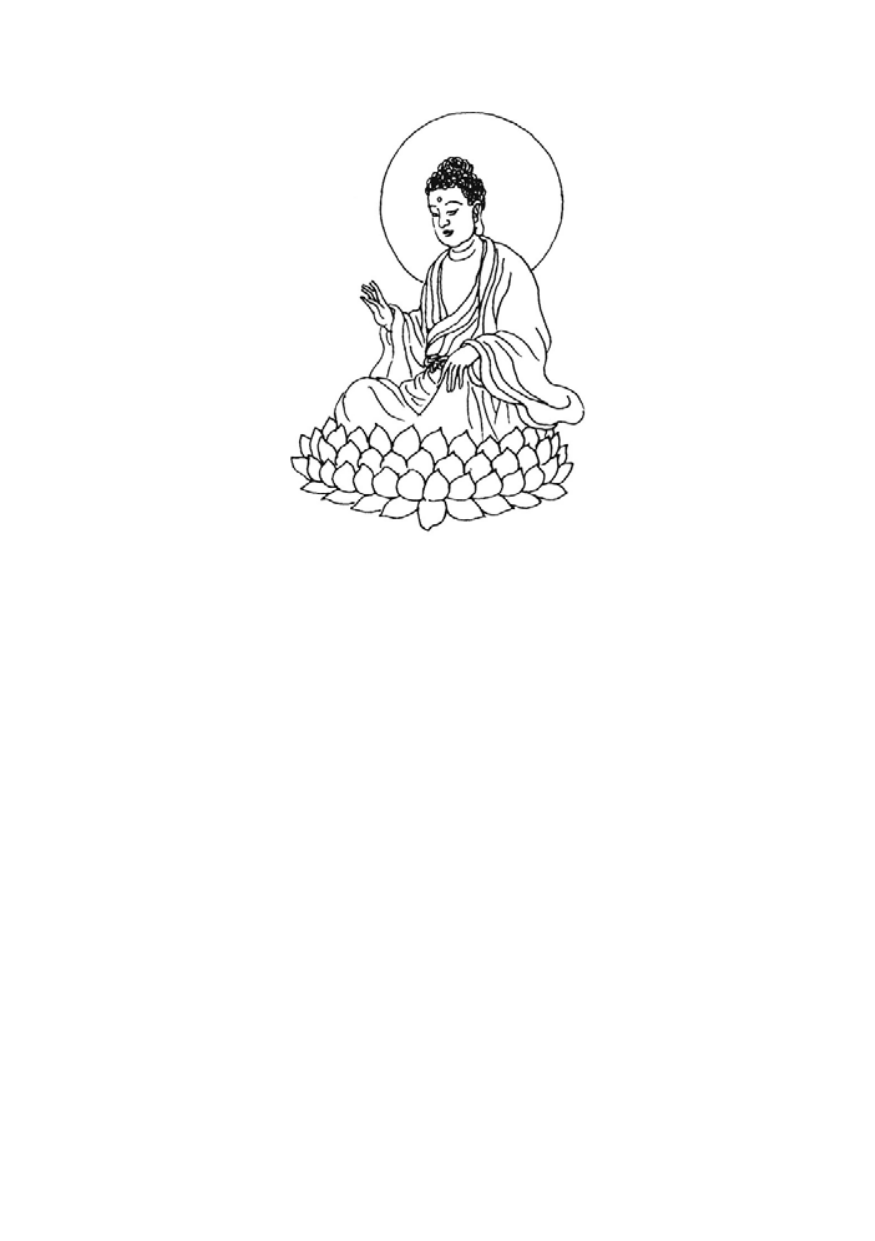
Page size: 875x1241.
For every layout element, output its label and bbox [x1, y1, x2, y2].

picture [273, 97, 602, 548]
